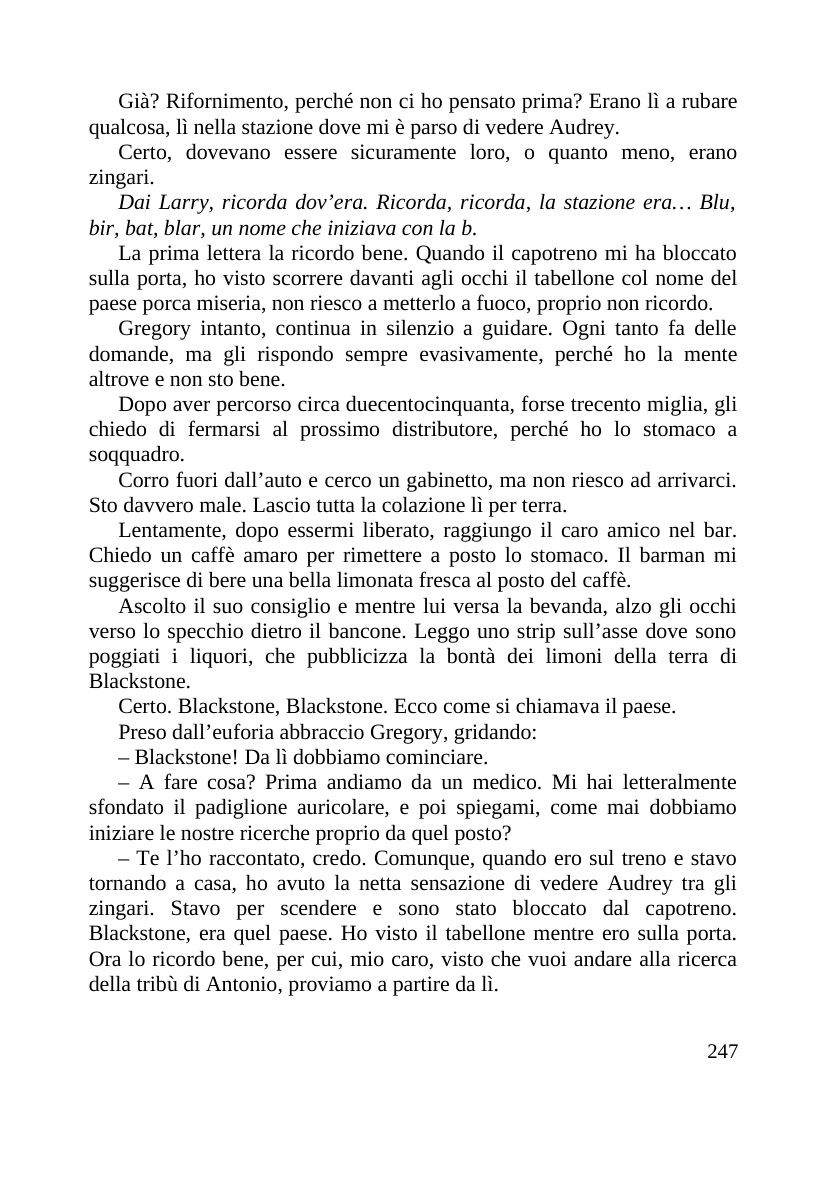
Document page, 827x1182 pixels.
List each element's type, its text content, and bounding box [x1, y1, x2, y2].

text Lentamente, dopo essermi liberato, raggiungo il caro amico nel bar. Chiedo un caffè amaro per rimettere a posto lo stomaco. Il barman mi suggerisce di bere una bella limonata fresca al posto del caffè. [88, 517, 738, 593]
text Certo, dovevano essere sicuramente loro, o quanto meno, erano zingari. [88, 139, 738, 189]
text Corro fuori dall’auto e cerco un gabinetto, ma non riesco ad arrivarci. Sto davvero male. Lascio tutta la colazione lì per terra. [88, 467, 738, 517]
text – Blackstone! Da lì dobbiamo cominciare. [88, 744, 738, 769]
text Preso dall’euforia abbraccio Gregory, gridando: [88, 719, 738, 744]
text – Te l’ho raccontato, credo. Comunque, quando ero sul treno e stavo tornando a casa, ho avuto la netta sensazione di vedere Audrey tra gli zingari. Stavo per scendere e sono stato bloccato dal capotreno. Blackstone, era quel paese. Ho visto il tabellone mentre ero sulla porta. Ora lo ricordo bene, per cui, mio caro, visto che vuoi andare alla ricerca della tribù di Antonio, proviamo a partire da lì. [88, 845, 738, 996]
text Certo. Blackstone, Blackstone. Ecco come si chiamava il paese. [88, 693, 738, 719]
text La prima lettera la ricordo bene. Quando il capotreno mi ha bloccato sulla porta, ho visto scorrere davanti agli occhi il tabellone col nome del paese porca miseria, non riesco a metterlo a fuoco, proprio non ricordo. [88, 240, 738, 315]
text Dopo aver percorso circa duecentocinquanta, forse trecento miglia, gli chiedo di fermarsi al prossimo distributore, perché ho lo stomaco a soqquadro. [88, 391, 738, 467]
text Già? Rifornimento, perché non ci ho pensato prima? Erano lì a rubare qualcosa, lì nella stazione dove mi è parso di vedere Audrey. [88, 88, 738, 139]
text Ascolto il suo consiglio e mentre lui versa la bevanda, alzo gli occhi verso lo specchio dietro il bancone. Leggo uno strip sull’asse dove sono poggiati i liquori, che pubblicizza la bontà dei limoni della terra di Blackstone. [88, 593, 738, 693]
text Gregory intanto, continua in silenzio a guidare. Ogni tanto fa delle domande, ma gli rispondo sempre evasivamente, perché ho la mente altrove e non sto bene. [88, 315, 738, 391]
text – A fare cosa? Prima andiamo da un medico. Mi hai letteralmente sfondato il padiglione auricolare, e poi spiegami, come mai dobbiamo iniziare le nostre ricerche proprio da quel posto? [88, 769, 738, 845]
text Dai Larry, ricorda dov’era. Ricorda, ricorda, la stazione era… Blu, bir, bat, blar, un nome che iniziava con la b. [88, 189, 738, 240]
